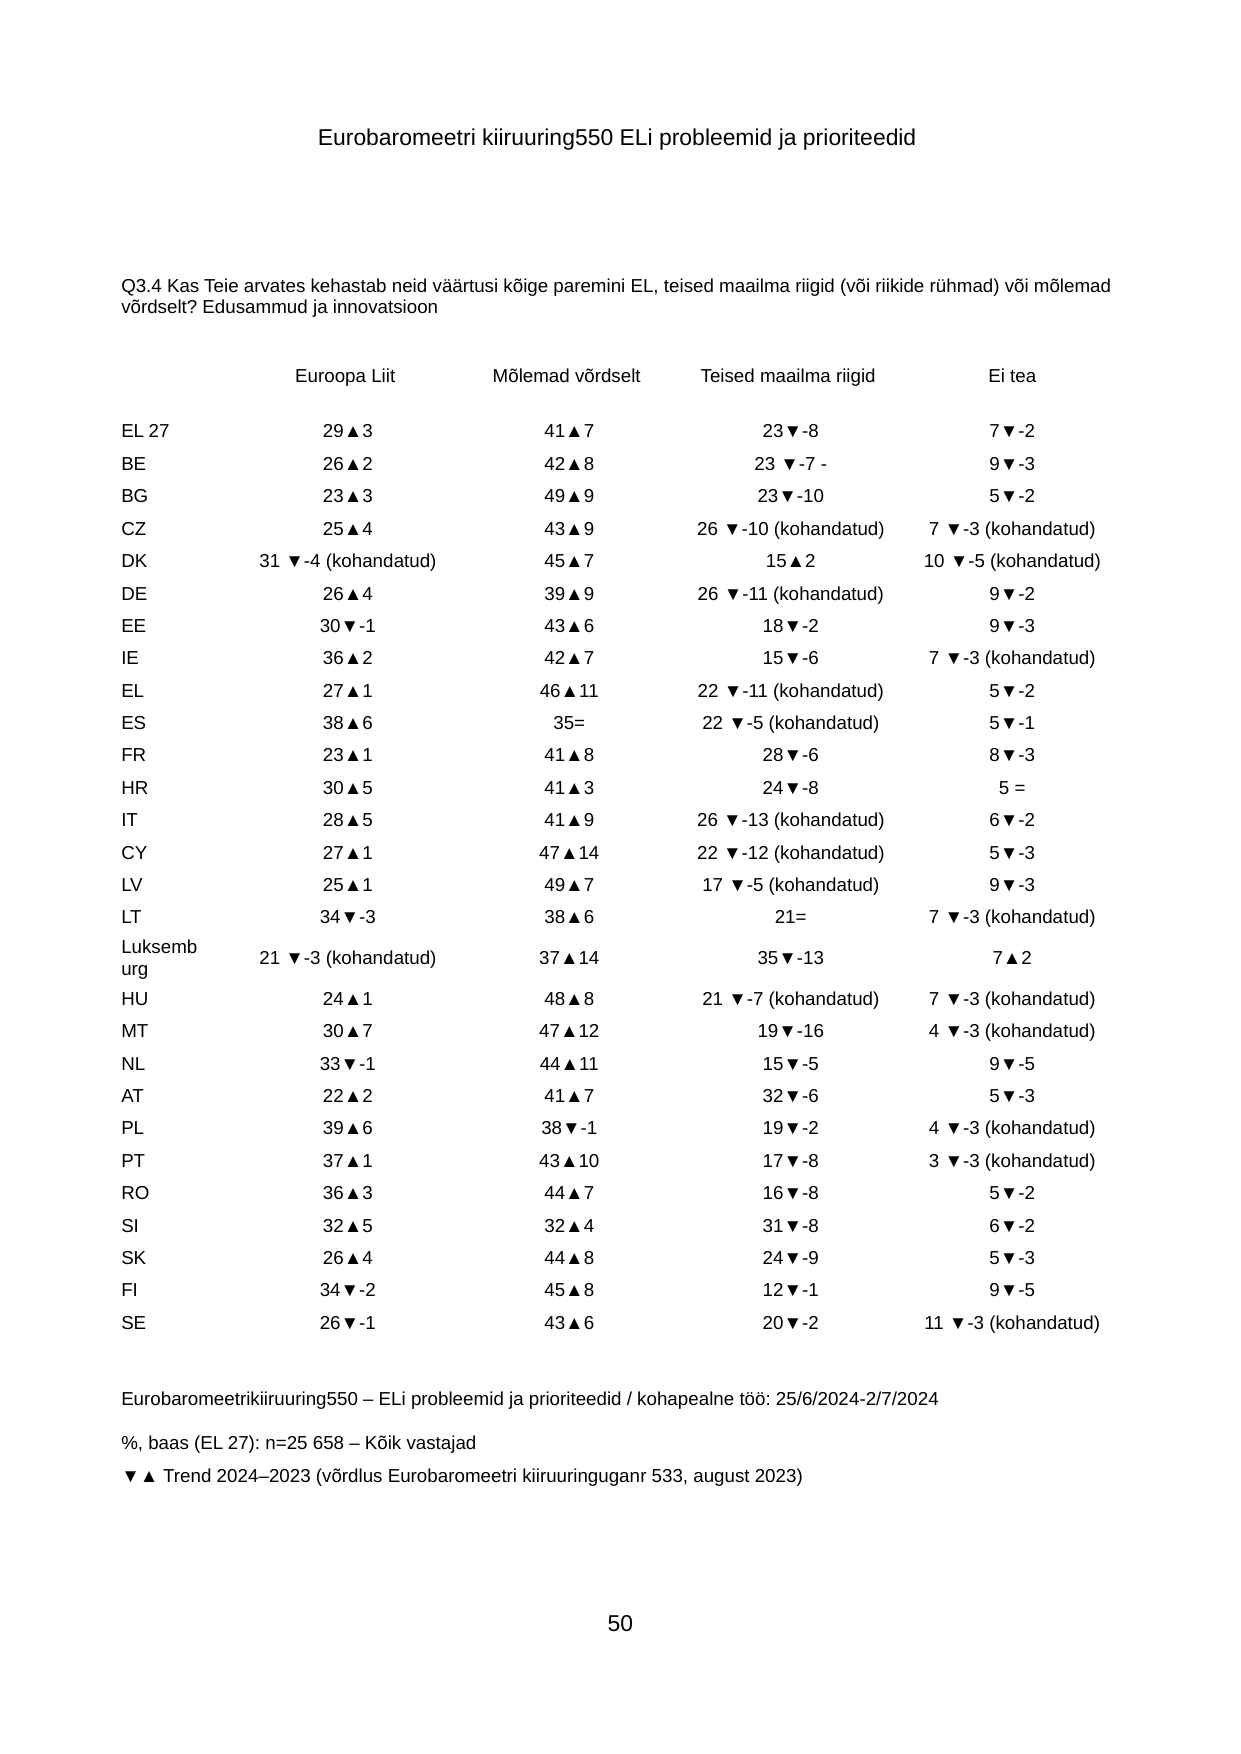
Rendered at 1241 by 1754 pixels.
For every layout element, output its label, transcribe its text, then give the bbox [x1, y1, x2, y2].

table_cell 46▲11 [458, 674, 680, 706]
table_cell 38▲6 [237, 706, 458, 739]
table_cell [118, 336, 201, 415]
table_cell 17▼-8 [680, 1144, 901, 1177]
table_cell [201, 1339, 237, 1371]
table_cell [901, 1339, 1123, 1371]
table_cell 23▼-8 [680, 415, 901, 447]
table_cell 43▲6 [458, 609, 680, 642]
table_cell [201, 447, 237, 480]
table_cell 26 ▼-11 (kohandatud) [680, 577, 901, 609]
table_cell IT [118, 804, 201, 836]
table_cell [201, 1144, 237, 1177]
table_cell 6▼-2 [901, 804, 1123, 836]
table_cell 15▲2 [680, 545, 901, 577]
table_cell LT [118, 901, 201, 933]
table_cell 5▼-3 [901, 836, 1123, 868]
table_cell PL [118, 1112, 201, 1144]
table_cell 32▲5 [237, 1209, 458, 1241]
table_cell [201, 836, 237, 868]
table_cell 44▲8 [458, 1241, 680, 1274]
table_cell Luksemburg [118, 933, 201, 982]
table_cell 30▲5 [237, 771, 458, 804]
table_cell [201, 674, 237, 706]
table_cell [458, 1339, 680, 1371]
table_cell 27▲1 [237, 836, 458, 868]
table_cell [201, 771, 237, 804]
table_cell 21 ▼-7 (kohandatud) [680, 982, 901, 1014]
table_cell NL [118, 1047, 201, 1079]
table_cell 15▼-6 [680, 642, 901, 674]
table_cell 21 ▼-3 (kohandatud) [237, 933, 458, 982]
table_cell [201, 1241, 237, 1274]
table_cell [201, 545, 237, 577]
table_cell [201, 804, 237, 836]
table_cell 26▲4 [237, 1241, 458, 1274]
table_cell 22 ▼-12 (kohandatud) [680, 836, 901, 868]
table_cell 41▲7 [458, 415, 680, 447]
table_cell 41▲8 [458, 739, 680, 771]
table_cell 49▲7 [458, 869, 680, 901]
table_cell EE [118, 609, 201, 642]
table_cell [201, 1112, 237, 1144]
table_cell [680, 1339, 901, 1371]
table_cell [118, 1339, 201, 1371]
table_cell [201, 577, 237, 609]
table_cell ▼▲ Trend 2024–2023 (võrdlus Eurobaromeetri kiiruuringuganr 533, august 2023) [118, 1459, 1123, 1492]
table_cell 11 ▼-3 (kohandatud) [901, 1306, 1123, 1338]
table_cell CY [118, 836, 201, 868]
table_cell 32▼-6 [680, 1079, 901, 1112]
table_cell 34▼-2 [237, 1274, 458, 1306]
table_cell 7▲2 [901, 933, 1123, 982]
table_cell 29▲3 [237, 415, 458, 447]
table_cell 43▲9 [458, 512, 680, 544]
table_cell 47▲12 [458, 1015, 680, 1047]
table_cell 49▲9 [458, 480, 680, 512]
table_cell 27▲1 [237, 674, 458, 706]
table_cell [201, 480, 237, 512]
table_cell Eurobaromeetrikiiruuring550 – ELi probleemid ja prioriteedid / kohapealne töö: 25/6/2024-2/7/2024 [118, 1371, 1123, 1427]
table_cell 5▼-3 [901, 1241, 1123, 1274]
table_cell 8▼-3 [901, 739, 1123, 771]
table_cell 17 ▼-5 (kohandatud) [680, 869, 901, 901]
table_cell 30▼-1 [237, 609, 458, 642]
table_cell 5▼-2 [901, 674, 1123, 706]
table_cell 24▲1 [237, 982, 458, 1014]
table_cell %, baas (EL 27): n=25 658 – Kõik vastajad [118, 1427, 1123, 1459]
table_cell 25▲1 [237, 869, 458, 901]
table_cell FI [118, 1274, 201, 1306]
table_cell 41▲9 [458, 804, 680, 836]
table_cell [201, 1209, 237, 1241]
table_cell 24▼-8 [680, 771, 901, 804]
table_cell 7▼-2 [901, 415, 1123, 447]
table_cell 38▼-1 [458, 1112, 680, 1144]
table_cell 9▼-3 [901, 869, 1123, 901]
table_cell 45▲7 [458, 545, 680, 577]
table_cell 37▲1 [237, 1144, 458, 1177]
table_cell 36▲3 [237, 1177, 458, 1209]
table_cell [201, 933, 237, 982]
table_cell BE [118, 447, 201, 480]
table_cell 23 ▼-7 - [680, 447, 901, 480]
table_cell Mõlemad võrdselt [458, 336, 680, 415]
table_cell EL [118, 674, 201, 706]
table_cell 9▼-5 [901, 1047, 1123, 1079]
table_cell 19▼-16 [680, 1015, 901, 1047]
table_cell 38▲6 [458, 901, 680, 933]
table_cell EL 27 [118, 415, 201, 447]
table_cell 22 ▼-11 (kohandatud) [680, 674, 901, 706]
table_cell AT [118, 1079, 201, 1112]
table_cell 35▼-13 [680, 933, 901, 982]
table_cell HR [118, 771, 201, 804]
table_cell 7 ▼-3 (kohandatud) [901, 982, 1123, 1014]
table_cell 3 ▼-3 (kohandatud) [901, 1144, 1123, 1177]
table_cell 24▼-9 [680, 1241, 901, 1274]
table_cell MT [118, 1015, 201, 1047]
table_cell 22▲2 [237, 1079, 458, 1112]
table_cell 6▼-2 [901, 1209, 1123, 1241]
table_header Q3.4 Kas Teie arvates kehastab neid väärtusi kõige paremini EL, teised maailma riigid (või riikide rühmad) või mõlemad võrdselt? Edusammud ja innovatsioon [118, 256, 1123, 336]
table_cell SI [118, 1209, 201, 1241]
table_cell 23▲3 [237, 480, 458, 512]
table_cell 5▼-1 [901, 706, 1123, 739]
table_cell IE [118, 642, 201, 674]
table_cell [201, 1306, 237, 1338]
table_cell 36▲2 [237, 642, 458, 674]
table_cell 23▼-10 [680, 480, 901, 512]
table_cell 4 ▼-3 (kohandatud) [901, 1015, 1123, 1047]
table_cell 31▼-8 [680, 1209, 901, 1241]
table_cell CZ [118, 512, 201, 544]
table_cell 31 ▼-4 (kohandatud) [237, 545, 458, 577]
table_cell 42▲8 [458, 447, 680, 480]
table_cell 44▲7 [458, 1177, 680, 1209]
table_cell [201, 609, 237, 642]
table_cell 9▼-2 [901, 577, 1123, 609]
table_cell 10 ▼-5 (kohandatud) [901, 545, 1123, 577]
table_cell [201, 1047, 237, 1079]
table_cell 12▼-1 [680, 1274, 901, 1306]
table_cell 34▼-3 [237, 901, 458, 933]
table_cell 26▲2 [237, 447, 458, 480]
table_cell 7 ▼-3 (kohandatud) [901, 642, 1123, 674]
table_cell 26▲4 [237, 577, 458, 609]
table_cell 39▲9 [458, 577, 680, 609]
table_cell 48▲8 [458, 982, 680, 1014]
table_cell 7 ▼-3 (kohandatud) [901, 901, 1123, 933]
table_cell [201, 1079, 237, 1112]
table_cell [201, 415, 237, 447]
table_cell 43▲6 [458, 1306, 680, 1338]
table_cell LV [118, 869, 201, 901]
table_cell 16▼-8 [680, 1177, 901, 1209]
table_cell 26 ▼-10 (kohandatud) [680, 512, 901, 544]
table_cell 5 = [901, 771, 1123, 804]
table_cell SK [118, 1241, 201, 1274]
table_cell 9▼-5 [901, 1274, 1123, 1306]
table_cell 7 ▼-3 (kohandatud) [901, 512, 1123, 544]
table_cell 9▼-3 [901, 447, 1123, 480]
table_cell [201, 336, 237, 415]
table_cell 5▼-2 [901, 1177, 1123, 1209]
table_cell 20▼-2 [680, 1306, 901, 1338]
table_cell 37▲14 [458, 933, 680, 982]
table_cell 19▼-2 [680, 1112, 901, 1144]
table_cell 28▲5 [237, 804, 458, 836]
table_cell 28▼-6 [680, 739, 901, 771]
table_cell 47▲14 [458, 836, 680, 868]
table_cell FR [118, 739, 201, 771]
table_cell [201, 901, 237, 933]
table_cell [201, 869, 237, 901]
table_cell 4 ▼-3 (kohandatud) [901, 1112, 1123, 1144]
table_cell 5▼-3 [901, 1079, 1123, 1112]
table_cell 26 ▼-13 (kohandatud) [680, 804, 901, 836]
table_cell 25▲4 [237, 512, 458, 544]
table_cell 44▲11 [458, 1047, 680, 1079]
table_cell 32▲4 [458, 1209, 680, 1241]
table_cell [201, 982, 237, 1014]
table_cell 33▼-1 [237, 1047, 458, 1079]
table_cell [201, 706, 237, 739]
table_cell [201, 1015, 237, 1047]
table_cell 39▲6 [237, 1112, 458, 1144]
table_cell 18▼-2 [680, 609, 901, 642]
table_cell 41▲3 [458, 771, 680, 804]
table_cell 43▲10 [458, 1144, 680, 1177]
table_cell SE [118, 1306, 201, 1338]
table_cell BG [118, 480, 201, 512]
table_cell 15▼-5 [680, 1047, 901, 1079]
table_cell Euroopa Liit [237, 336, 458, 415]
table_cell DE [118, 577, 201, 609]
table_cell Ei tea [901, 336, 1123, 415]
table_cell [237, 1339, 458, 1371]
table_cell 22 ▼-5 (kohandatud) [680, 706, 901, 739]
table_cell 9▼-3 [901, 609, 1123, 642]
table_cell 41▲7 [458, 1079, 680, 1112]
table_cell 26▼-1 [237, 1306, 458, 1338]
table_cell [201, 1274, 237, 1306]
table_cell 30▲7 [237, 1015, 458, 1047]
table_cell [201, 739, 237, 771]
table_cell 5▼-2 [901, 480, 1123, 512]
table_cell 21= [680, 901, 901, 933]
table_cell PT [118, 1144, 201, 1177]
table_cell 42▲7 [458, 642, 680, 674]
table_cell [201, 512, 237, 544]
table_cell 23▲1 [237, 739, 458, 771]
table_cell 45▲8 [458, 1274, 680, 1306]
table_cell HU [118, 982, 201, 1014]
table_cell ES [118, 706, 201, 739]
table_cell RO [118, 1177, 201, 1209]
table_cell [201, 1177, 237, 1209]
table_cell [201, 642, 237, 674]
table_cell Teised maailma riigid [680, 336, 901, 415]
table_cell 35= [458, 706, 680, 739]
table_cell DK [118, 545, 201, 577]
